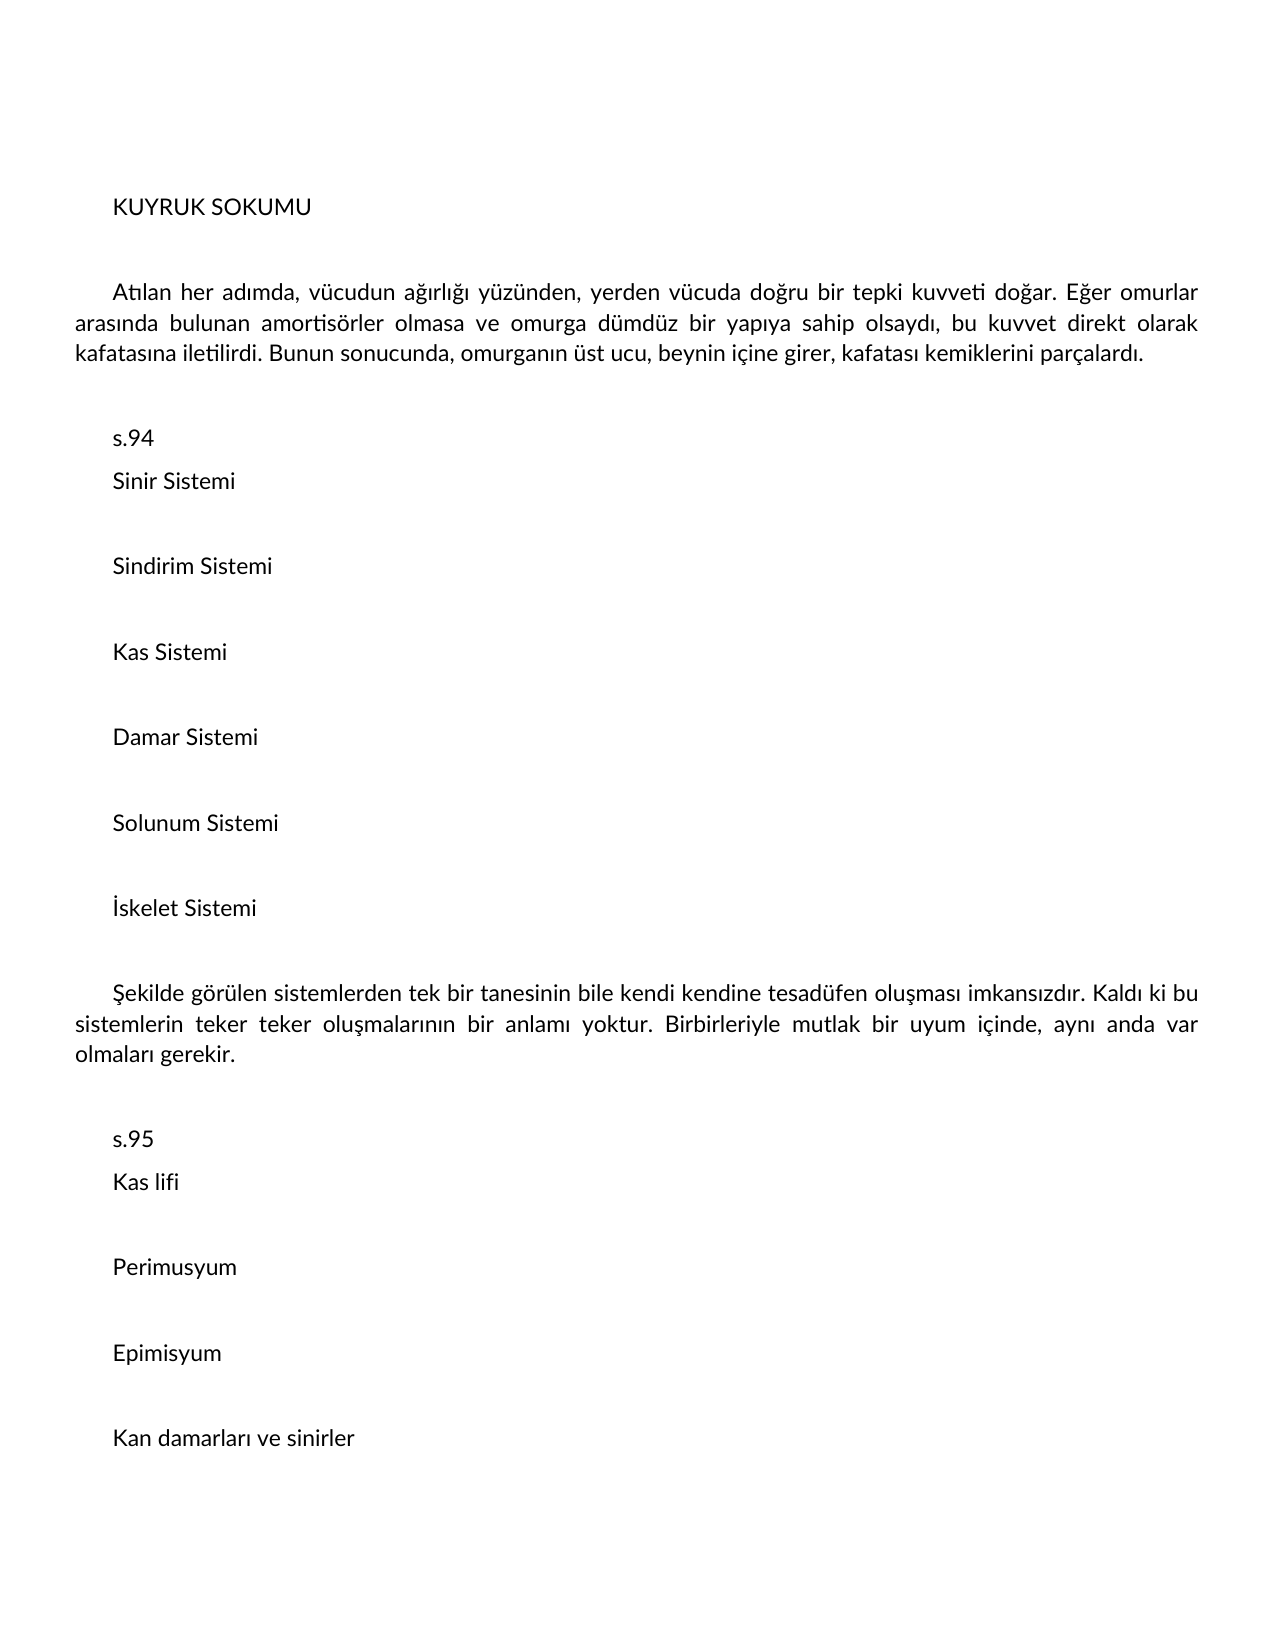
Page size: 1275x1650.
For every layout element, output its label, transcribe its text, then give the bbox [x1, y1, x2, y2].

text Sindirim Sistemi [75, 552, 1200, 579]
text Kas Sistemi [75, 637, 1200, 665]
text s.95 [75, 1125, 1200, 1152]
text Perimusyum [75, 1253, 1200, 1281]
text Solunum Sistemi [75, 808, 1200, 836]
text Sinir Sistemi [75, 467, 1200, 494]
text Damar Sistemi [75, 723, 1200, 750]
text Atılan her adımda, vücudun ağırlığı yüzünden, yerden vücuda doğru bir tepki kuvveti doğar. Eğer omurlar arasında bulunan amortisörler olmasa ve omurga dümdüz bir yapıya sahip olsaydı, bu kuvvet direkt olarak kafatasına iletilirdi. Bunun sonucunda, omurganın üst ucu, beynin içine girer, kafatası kemiklerini parçalardı. [75, 278, 1200, 366]
text s.94 [75, 424, 1200, 451]
text Şekilde görülen sistemlerden tek bir tanesinin bile kendi kendine tesadüfen oluşması imkansızdır. Kaldı ki bu sistemlerin teker teker oluşmalarının bir anlamı yoktur. Birbirleriyle mutlak bir uyum içinde, aynı anda var olmaları gerekir. [75, 979, 1200, 1067]
text Kan damarları ve sinirler [75, 1424, 1200, 1451]
text Kas lifi [75, 1168, 1200, 1195]
text KUYRUK SOKUMU [75, 193, 1200, 220]
text Epimisyum [75, 1338, 1200, 1366]
text İskelet Sistemi [75, 894, 1200, 921]
